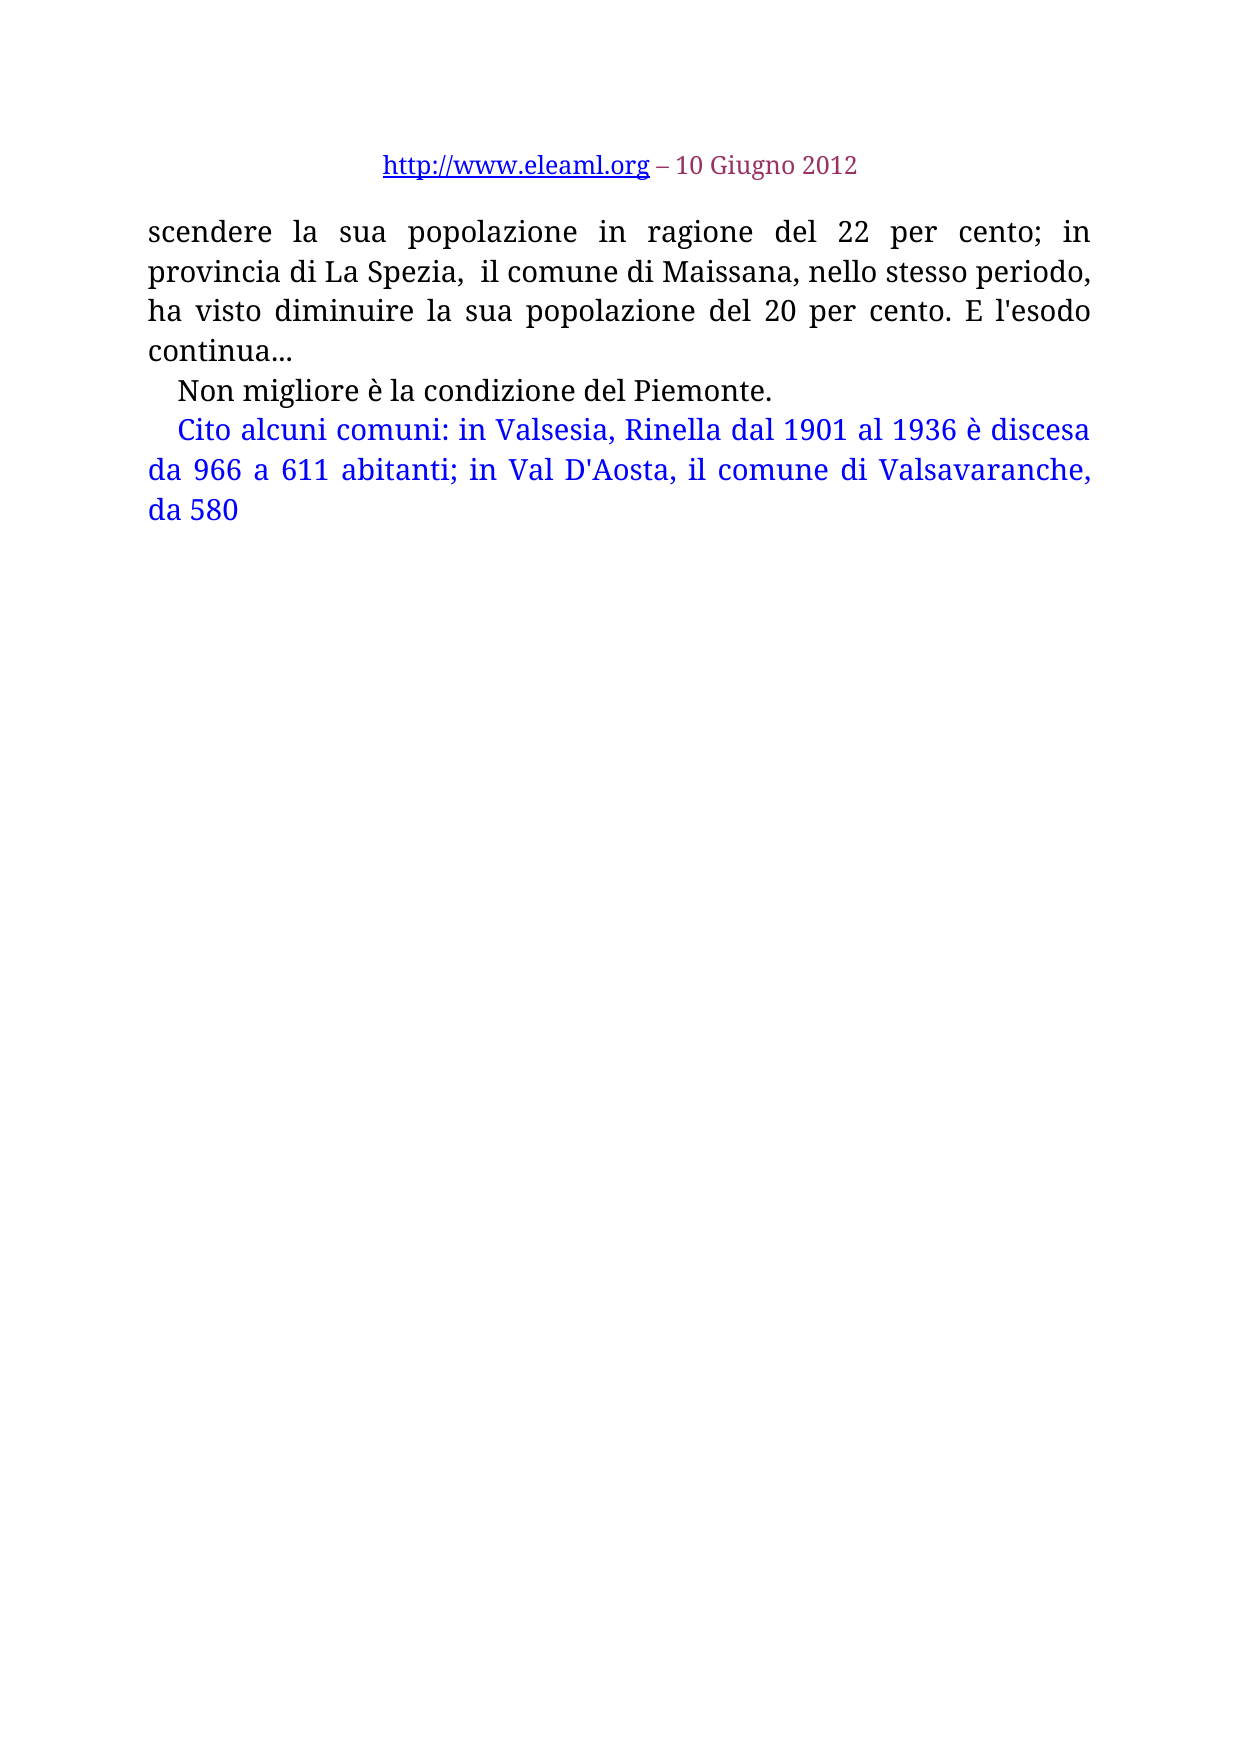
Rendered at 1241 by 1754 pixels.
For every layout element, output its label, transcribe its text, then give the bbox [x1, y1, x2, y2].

text scendere la sua popolazione in ragione del 22 per cento; in provincia di La Spezia, il comune di Maissana, nello stesso periodo, ha visto diminuire la sua popolazione del 20 per cento. E l'esodo continua... [148, 211, 1093, 370]
text Non migliore è la condizione del Piemonte. [148, 370, 1093, 409]
text Cito alcuni comuni: in Valsesia, Rinella dal 1901 al 1936 è discesa da 966 a 611 abitanti; in Val D'Aosta, il comune di Valsavaranche, da 580 [148, 409, 1093, 529]
